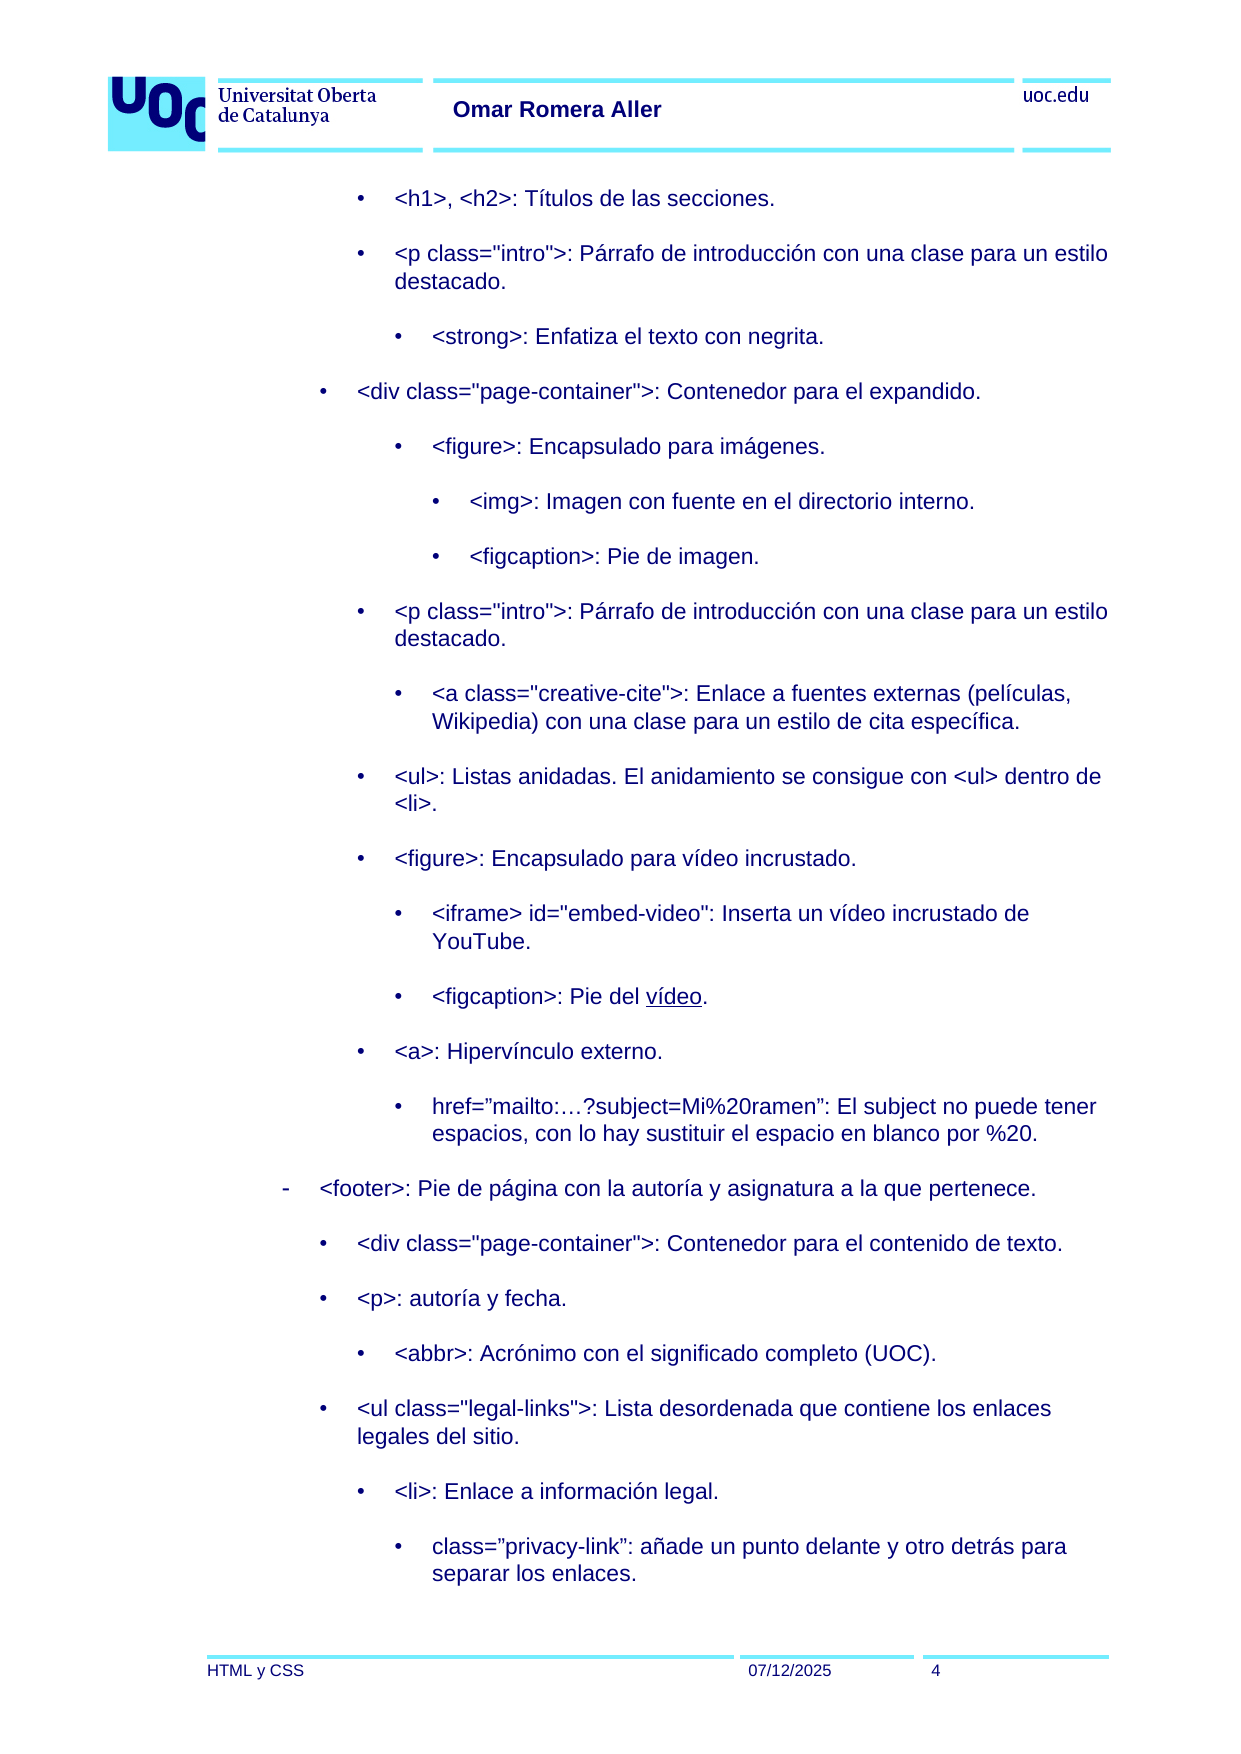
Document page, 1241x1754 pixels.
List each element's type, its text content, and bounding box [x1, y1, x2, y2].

list <strong>: Enfatiza el texto con negrita. [394, 322, 1122, 350]
list href=”mailto:…?subject=Mi%20ramen”: El subject no puede tener espacios, con lo hay sustituir el espacio en blanco por %20. [394, 1092, 1122, 1147]
list <h1>, <h2>: Títulos de las secciones. [357, 185, 1122, 212]
list <img>: Imagen con fuente en el directorio interno. [432, 487, 1122, 515]
list <footer>: Pie de página con la autoría y asignatura a la que pertenece. [282, 1175, 1122, 1202]
list <ul class="legal-links">: Lista desordenada que contiene los enlaces legales del sitio. [319, 1395, 1122, 1450]
list <figcaption>: Pie de imagen. [432, 542, 1122, 570]
list <figure>: Encapsulado para imágenes. [394, 432, 1122, 460]
list <figcaption>: Pie del vídeo. [394, 982, 1122, 1010]
list <a class="creative-cite">: Enlace a fuentes externas (películas, Wikipedia) con una clase para un estilo de cita específica. [394, 680, 1122, 735]
list <a>: Hipervínculo externo. [357, 1037, 1122, 1065]
list <ul>: Listas anidadas. El anidamiento se consigue con <ul> dentro de <li>. [357, 762, 1122, 817]
list <abbr>: Acrónimo con el significado completo (UOC). [357, 1340, 1122, 1367]
list <p class="intro">: Párrafo de introducción con una clase para un estilo destacado. [357, 240, 1122, 295]
list <iframe> id="embed-video": Inserta un vídeo incrustado de YouTube. [394, 900, 1122, 955]
list <p class="intro">: Párrafo de introducción con una clase para un estilo destacado. [357, 597, 1122, 652]
list <p>: autoría y fecha. [319, 1285, 1122, 1312]
list <li>: Enlace a información legal. [357, 1477, 1122, 1505]
list <div class="page-container">: Contenedor para el contenido de texto. [319, 1230, 1122, 1257]
list class=”privacy-link”: añade un punto delante y otro detrás para separar los enlaces. [394, 1532, 1122, 1587]
list <div class="page-container">: Contenedor para el expandido. [319, 377, 1122, 405]
list <figure>: Encapsulado para vídeo incrustado. [357, 845, 1122, 872]
picture [107, 76, 1111, 153]
